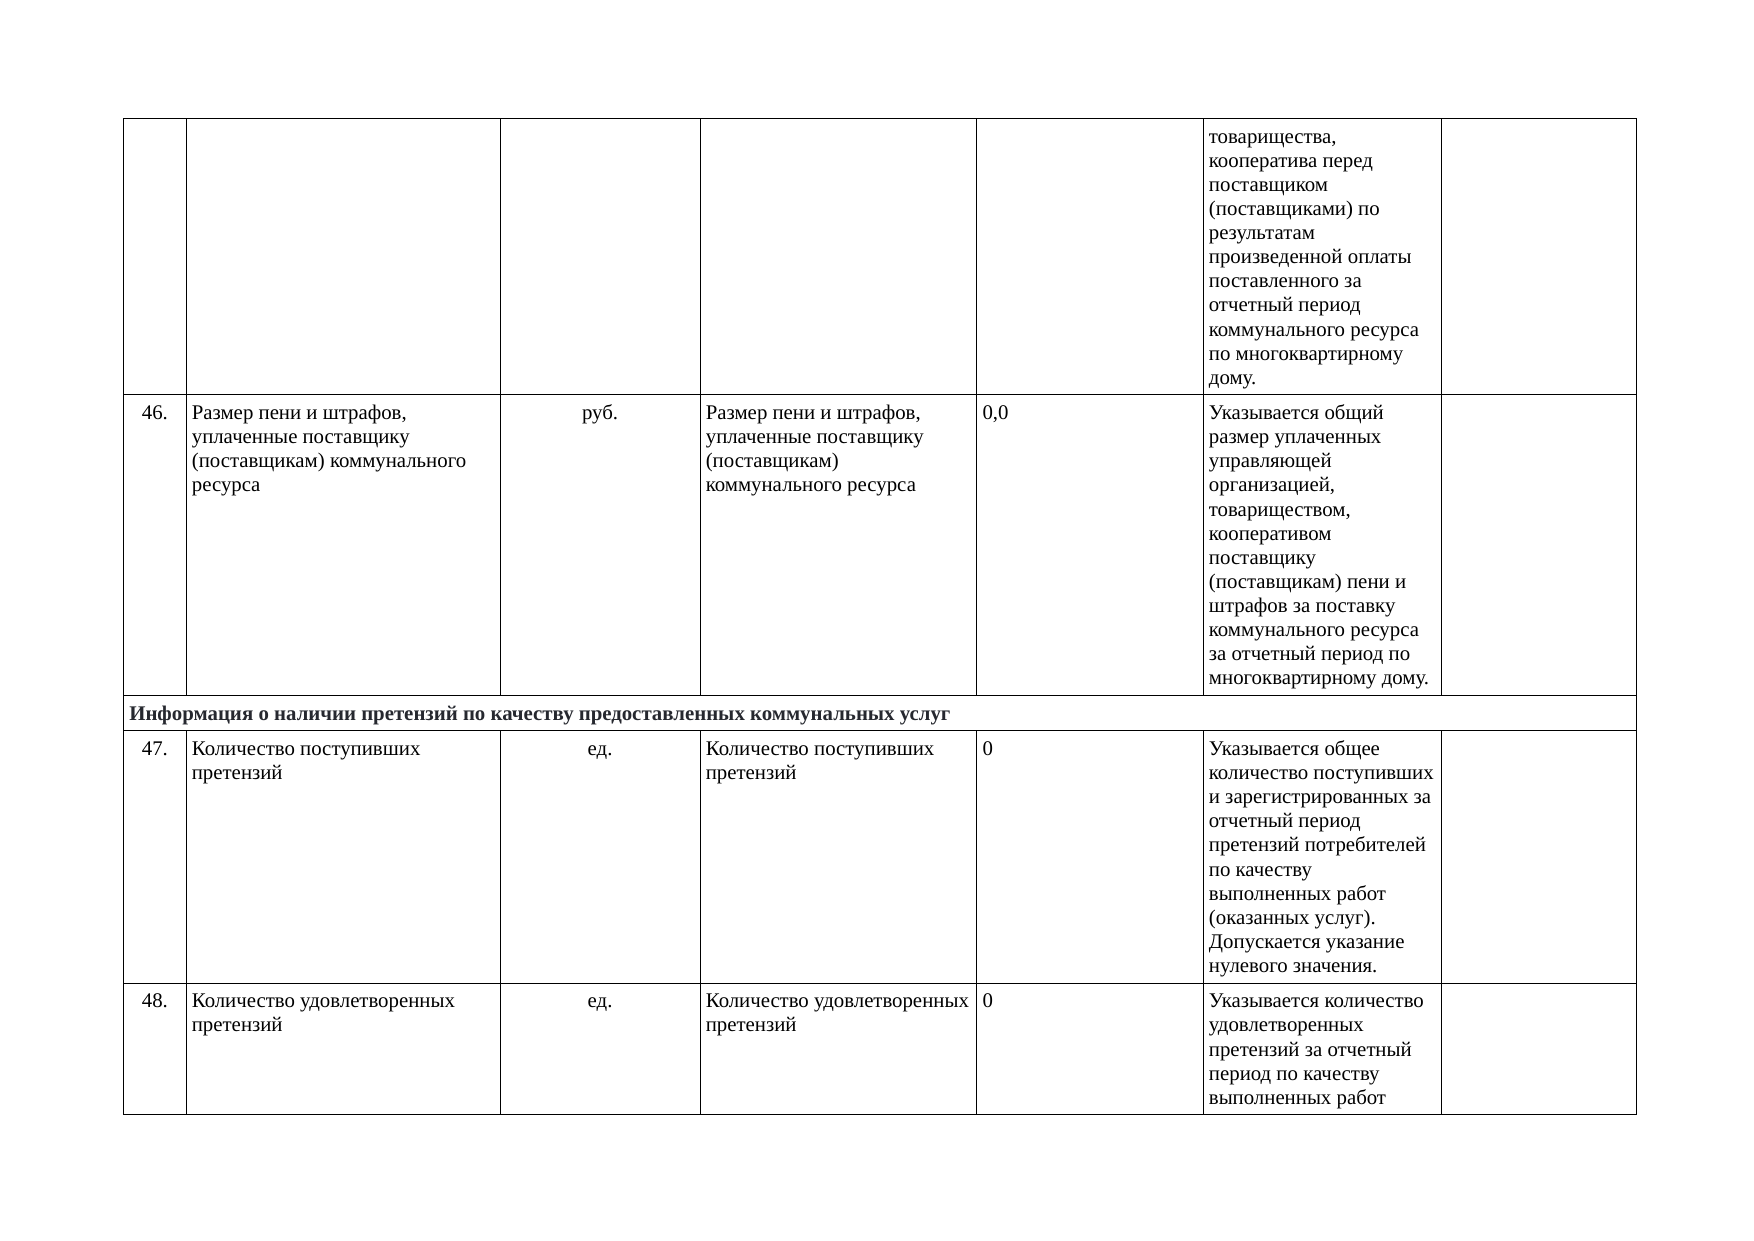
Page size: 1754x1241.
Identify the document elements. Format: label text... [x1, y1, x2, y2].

table_cell [501, 119, 700, 394]
table_cell [1442, 984, 1636, 1114]
table_cell 47. [124, 731, 186, 982]
table_cell [977, 119, 1203, 394]
table_cell товарищества, кооператива перед поставщиком (поставщиками) по результатам произведенной оплаты поставленного за отчетный период коммунального ресурса по многоквартирному дому. [1204, 119, 1441, 394]
table_cell [124, 119, 186, 394]
table_cell Указывается общий размер уплаченных управляющей организацией, товариществом, кооперативом поставщику (поставщикам) пени и штрафов за поставку коммунального ресурса за отчетный период по многоквартирному дому. [1204, 395, 1441, 695]
table_cell Количество удовлетворенных претензий [187, 984, 500, 1114]
table_cell [1442, 119, 1636, 394]
table_cell ед. [501, 984, 700, 1114]
table_cell 0 [977, 731, 1203, 982]
table_cell [1442, 395, 1636, 695]
table_cell 0,0 [977, 395, 1203, 695]
table_cell Количество поступивших претензий [701, 731, 976, 982]
table_cell 48. [124, 984, 186, 1114]
table_cell Указывается количество удовлетворенных претензий за отчетный период по качеству выполненных работ [1204, 984, 1441, 1114]
table_cell Указывается общее количество поступивших и зарегистрированных за отчетный период претензий потребителей по качеству выполненных работ (оказанных услуг). Допускается указание нулевого значения. [1204, 731, 1441, 982]
table_cell [1442, 731, 1636, 982]
table_cell [701, 119, 976, 394]
table_cell 46. [124, 395, 186, 695]
table_cell Информация о наличии претензий по качеству предоставленных коммунальных услуг [124, 696, 1636, 730]
table_cell Количество удовлетворенных претензий [701, 984, 976, 1114]
table_cell руб. [501, 395, 700, 695]
table_cell [187, 119, 500, 394]
table_cell Количество поступивших претензий [187, 731, 500, 982]
table_cell ед. [501, 731, 700, 982]
table_cell 0 [977, 984, 1203, 1114]
table_cell Размер пени и штрафов, уплаченные поставщику (поставщикам) коммунального ресурса [187, 395, 500, 695]
table_cell Размер пени и штрафов, уплаченные поставщику (поставщикам) коммунального ресурса [701, 395, 976, 695]
